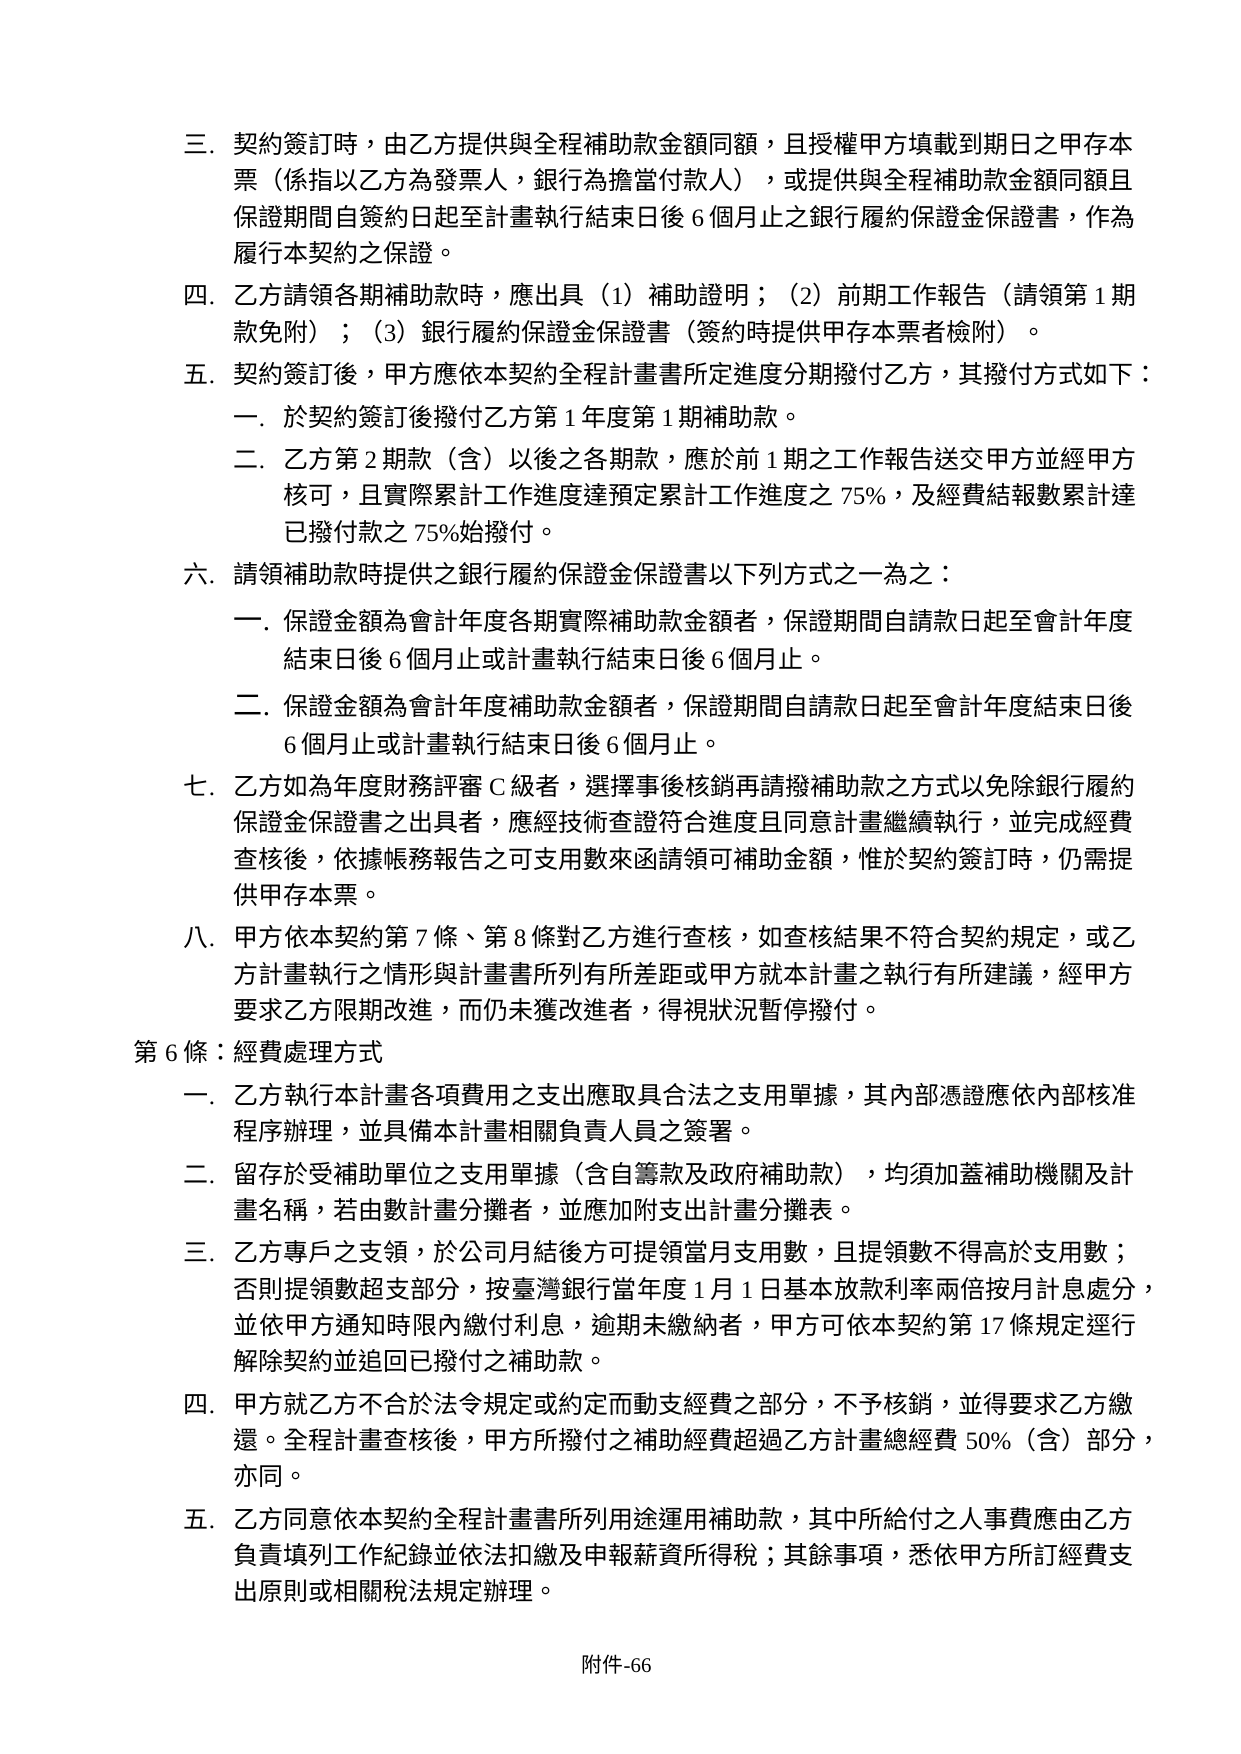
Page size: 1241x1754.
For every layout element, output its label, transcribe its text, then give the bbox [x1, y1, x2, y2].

list 於契約簽訂後撥付乙方第1年度第1期補助款。 [233, 397, 1137, 433]
list 乙方請領各期補助款時，應出具（1）補助證明；（2）前期工作報告（請領第1期款免附）；（3）銀行履約保證金保證書（簽約時提供甲存本票者檢附）。 [183, 276, 1137, 348]
list 乙方如為年度財務評審C級者，選擇事後核銷再請撥補助款之方式以免除銀行履約保證金保證書之出具者，應經技術查證符合進度且同意計畫繼續執行，並完成經費查核後，依據帳務報告之可支用數來函請領可補助金額，惟於契約簽訂時，仍需提供甲存本票。 [183, 767, 1137, 912]
list 甲方依本契約第7條、第8條對乙方進行查核，如查核結果不符合契約規定，或乙方計畫執行之情形與計畫書所列有所差距或甲方就本計畫之執行有所建議，經甲方要求乙方限期改進，而仍未獲改進者，得視狀況暫停撥付。 [183, 918, 1137, 1027]
list 保證金額為會計年度補助款金額者，保證期間自請款日起至會計年度結束日後6個月止或計畫執行結束日後6個月止。 [233, 682, 1137, 760]
list 留存於受補助單位之支用單據（含自籌款及政府補助款），均須加蓋補助機關及計畫名稱，若由數計畫分攤者，並應加附支出計畫分攤表。 [183, 1154, 1137, 1227]
list 契約簽訂時，由乙方提供與全程補助款金額同額，且授權甲方填載到期日之甲存本票（係指以乙方為發票人，銀行為擔當付款人），或提供與全程補助款金額同額且保證期間自簽約日起至計畫執行結束日後6個月止之銀行履約保證金保證書，作為履行本契約之保證。 [183, 124, 1137, 269]
list 乙方同意依本契約全程計畫書所列用途運用補助款，其中所給付之人事費應由乙方負責填列工作紀錄並依法扣繳及申報薪資所得稅；其餘事項，悉依甲方所訂經費支出原則或相關稅法規定辦理。 [183, 1499, 1137, 1608]
list 請領補助款時提供之銀行履約保證金保證書以下列方式之一為之： [183, 554, 1137, 591]
list 契約簽訂後，甲方應依本契約全程計畫書所定進度分期撥付乙方，其撥付方式如下： [183, 354, 1137, 391]
list 乙方專戶之支領，於公司月結後方可提領當月支用數，且提領數不得高於支用數；否則提領數超支部分，按臺灣銀行當年度1月1日基本放款利率兩倍按月計息處分，並依甲方通知時限內繳付利息，逾期未繳納者，甲方可依本契約第17條規定逕行解除契約並追回已撥付之補助款。 [183, 1233, 1137, 1378]
list 保證金額為會計年度各期實際補助款金額者，保證期間自請款日起至會計年度結束日後6個月止或計畫執行結束日後6個月止。 [233, 597, 1137, 676]
list 甲方就乙方不合於法令規定或約定而動支經費之部分，不予核銷，並得要求乙方繳還。全程計畫查核後，甲方所撥付之補助經費超過乙方計畫總經費50%（含）部分，亦同。 [183, 1384, 1137, 1493]
list 乙方執行本計畫各項費用之支出應取具合法之支用單據，其內部憑證應依內部核准程序辦理，並具備本計畫相關負責人員之簽署。 [183, 1075, 1137, 1148]
list 乙方第2期款（含）以後之各期款，應於前1期之工作報告送交甲方並經甲方核可，且實際累計工作進度達預定累計工作進度之75%，及經費結報數累計達已撥付款之75%始撥付。 [233, 439, 1137, 548]
text 第 6 條：經費處理方式 [133, 1033, 1137, 1069]
